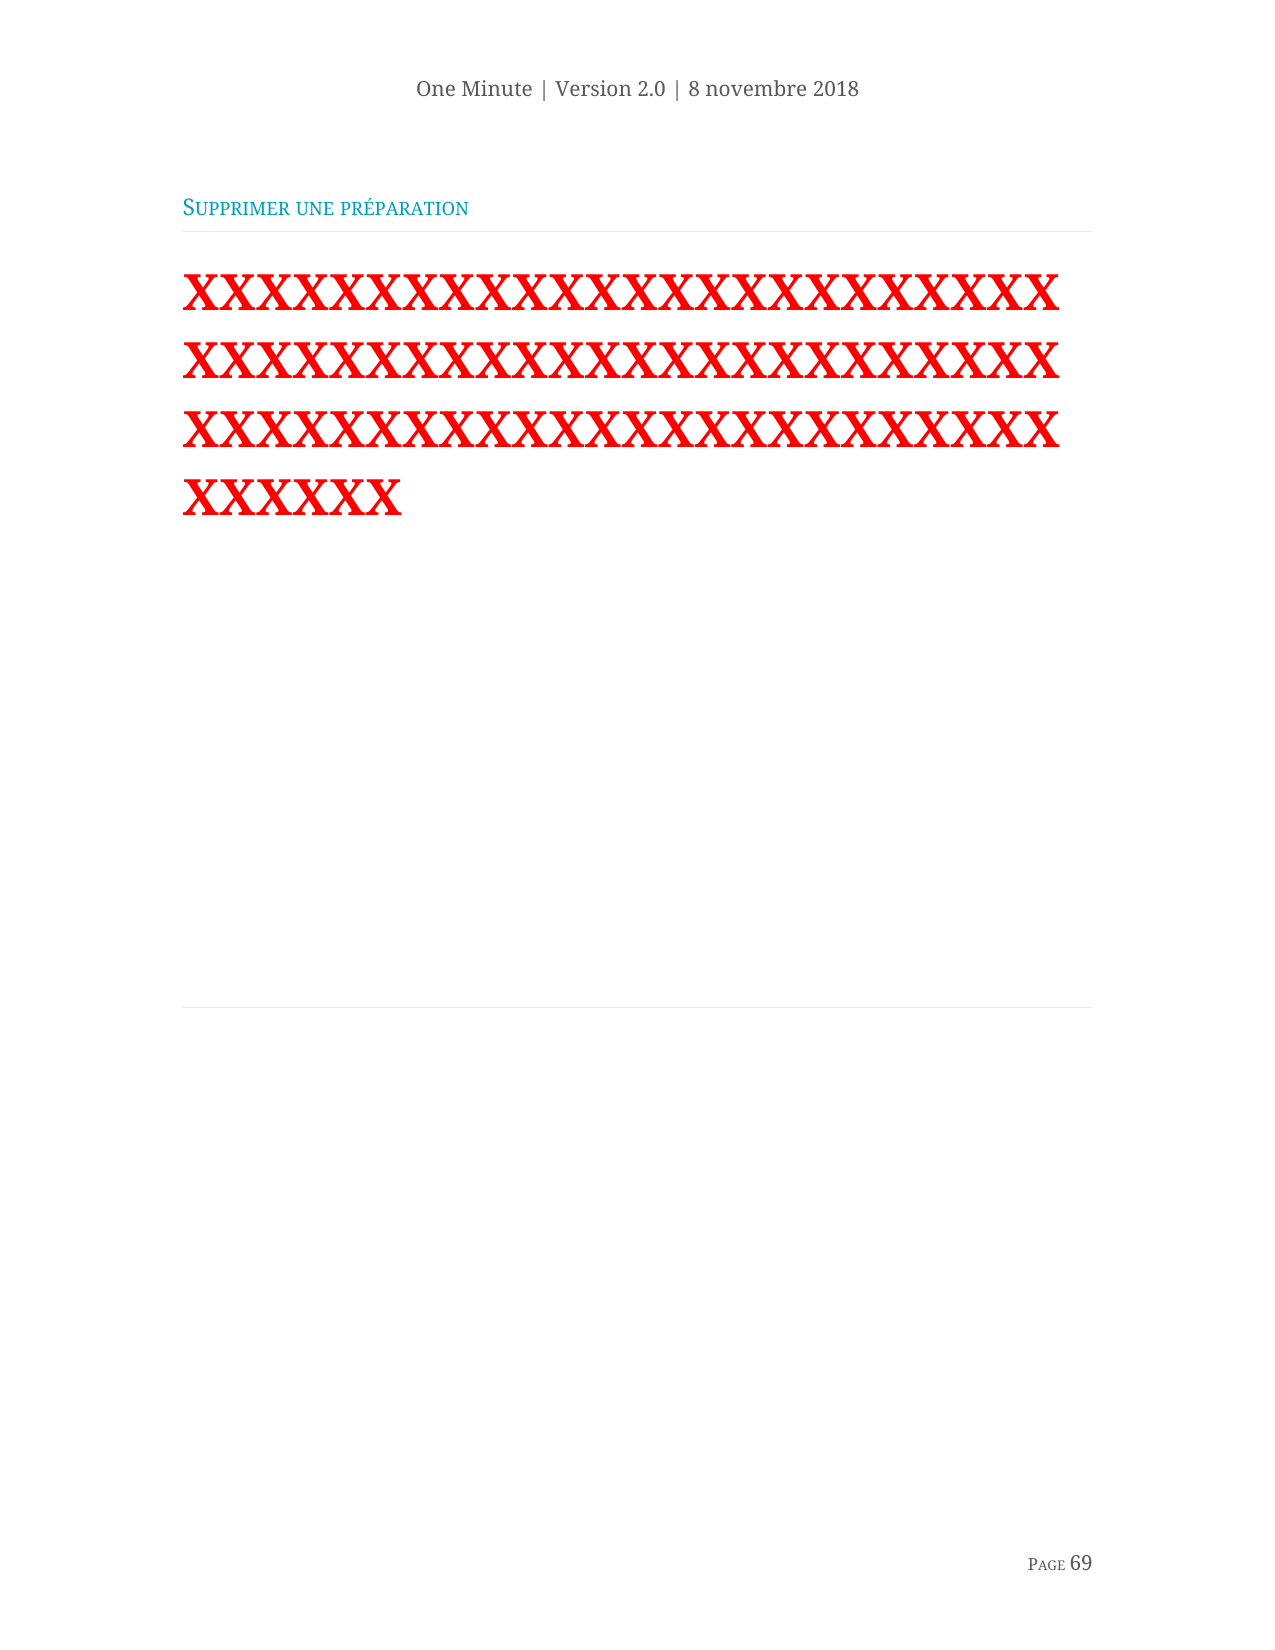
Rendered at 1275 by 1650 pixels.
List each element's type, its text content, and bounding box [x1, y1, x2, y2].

subtitle Supprimer une préparation [182, 191, 1093, 232]
text XXXXXXXXXXXXXXXXXXXXXXXXXXXXXXXXXXXXXXXXXXXXXXXXXXXXXXXXXXXXXXXXXXXXXXXXXXXXXX [182, 257, 1093, 530]
